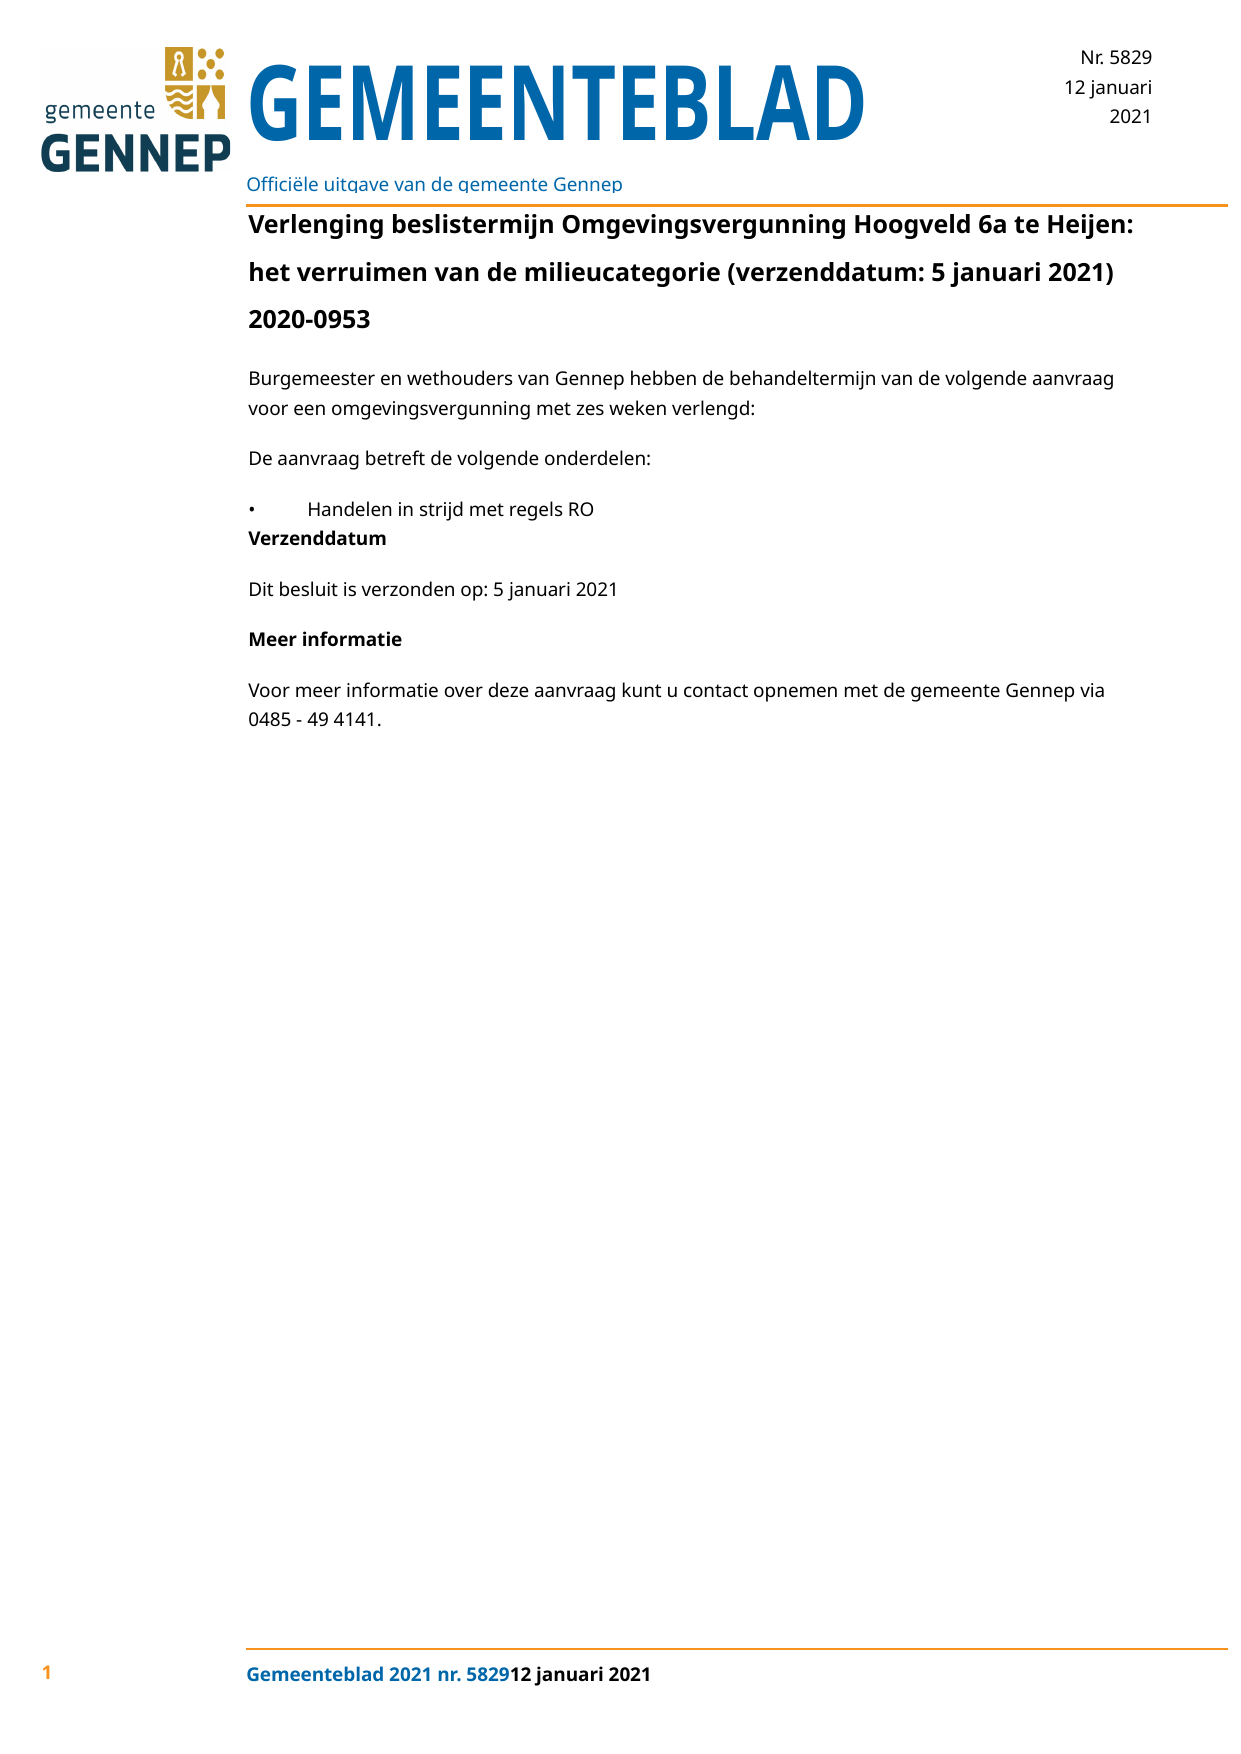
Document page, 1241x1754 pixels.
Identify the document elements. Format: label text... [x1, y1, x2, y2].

text Voor meer informatie over deze aanvraag kunt u contact opnemen met de gemeente Gennep via 0485 - 49 4141. [248, 677, 1152, 732]
text Dit besluit is verzonden op: 5 januari 2021 [248, 576, 1152, 602]
text Verlenging beslistermijn Omgevingsvergunning Hoogveld 6a te Heijen: het verruimen van de milieucategorie (verzenddatum: 5 januari 2021) 2020-0953 [248, 207, 1152, 336]
picture [41, 47, 231, 172]
text Verzenddatum [248, 526, 1152, 551]
list Handelen in strijd met regels RO [248, 496, 1152, 522]
text Meer informatie [248, 626, 1152, 652]
text Burgemeester en wethouders van Gennep hebben de behandeltermijn van de volgende aanvraag voor een omgevingsvergunning met zes weken verlengd: [248, 366, 1152, 421]
text De aanvraag betreft de volgende onderdelen: [248, 446, 1152, 471]
